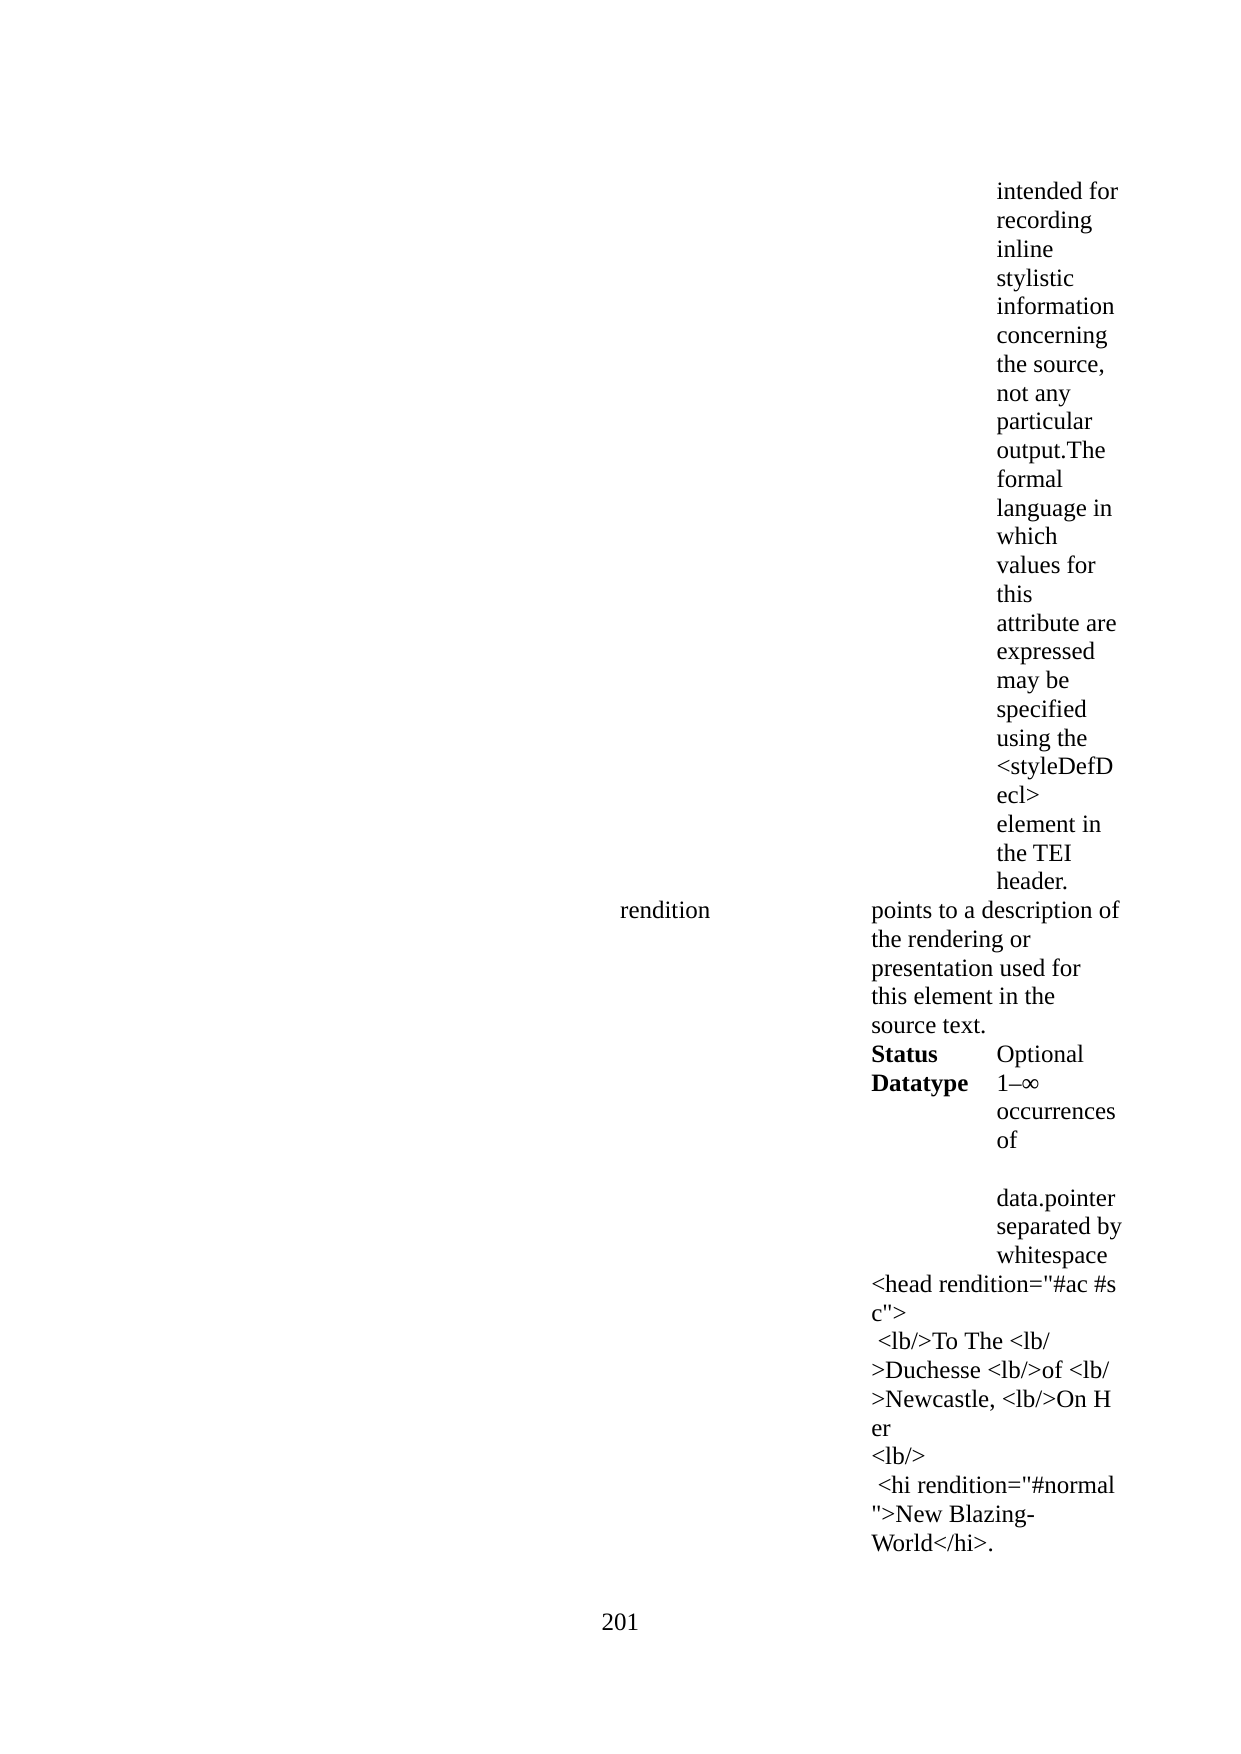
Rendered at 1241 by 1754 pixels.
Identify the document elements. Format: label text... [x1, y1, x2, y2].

table_cell [871, 176, 996, 895]
table_cell [118, 176, 620, 1556]
table_header Status [871, 1039, 996, 1068]
table_cell rendition [620, 895, 871, 1556]
table_cell points to a description of the rendering or presentation used for this element in the source text. [871, 895, 1122, 1039]
table_cell Datatype [871, 1068, 996, 1269]
table_cell [620, 176, 871, 895]
table_header Optional [996, 1039, 1122, 1068]
table_cell 1–∞ occurrences of data.pointer separated by whitespace [996, 1068, 1122, 1269]
table_cell intended for recording inline stylistic information concerning the source, not any particular output.The formal language in which values for this attribute are expressed may be specified using the <styleDefDecl> element in the TEI header. [996, 176, 1122, 895]
table_cell <head rendition="#ac #sc"> <lb/>To The <lb/>Duchesse <lb/>of <lb/>Newcastle, <lb/>On Her <lb/> <hi rendition="#normal">New Blazing-World</hi>. [871, 1269, 1122, 1556]
